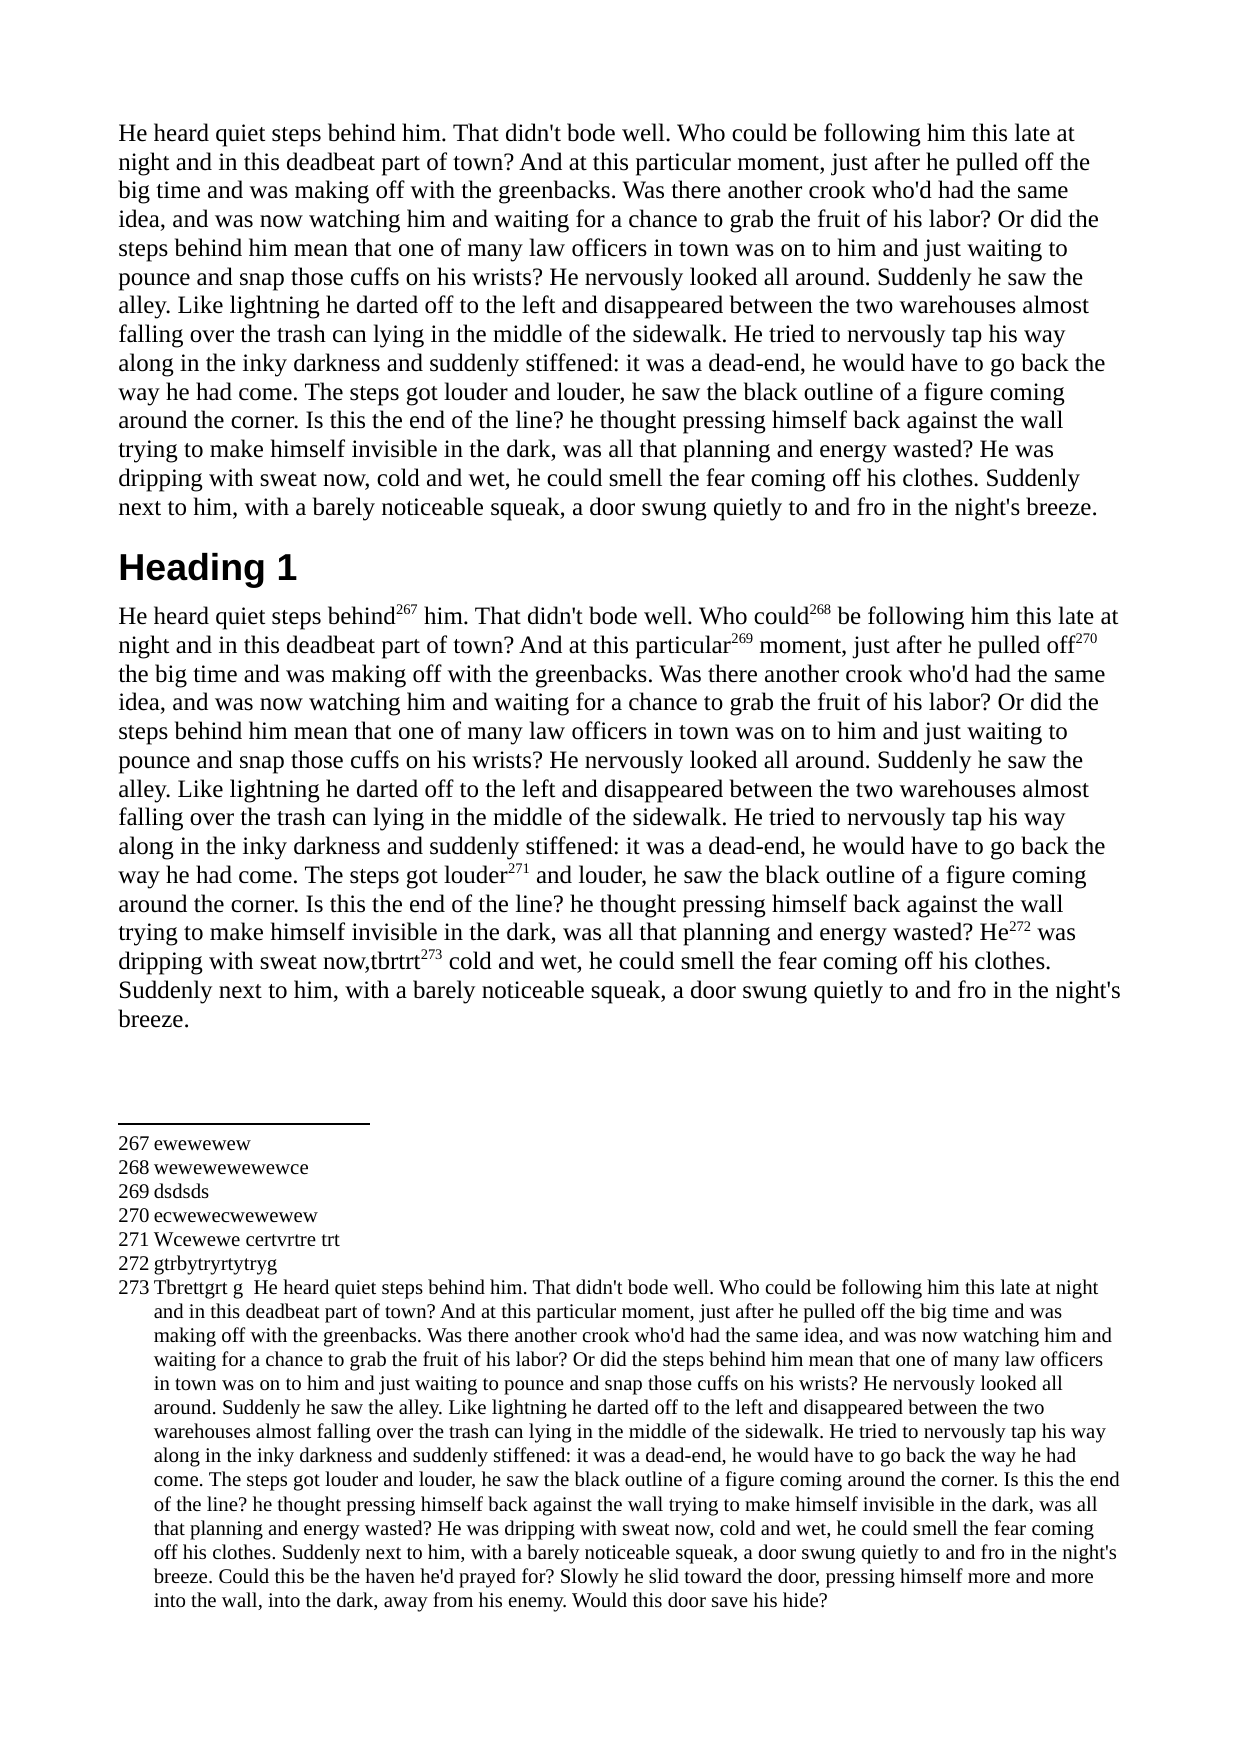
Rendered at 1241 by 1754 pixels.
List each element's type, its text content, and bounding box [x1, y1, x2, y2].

text gtrbytryrtytryg [118, 1251, 1122, 1275]
text He heard quiet steps behind him. That didn't bode well. Who could be following him this late at night and in this deadbeat part of town? And at this particular moment, just after he pulled off the big time and was making off with the greenbacks. Was there another crook who'd had the same idea, and was now watching him and waiting for a chance to grab the fruit of his labor? Or did the steps behind him mean that one of many law officers in town was on to him and just waiting to pounce and snap those cuffs on his wrists? He nervously looked all around. Suddenly he saw the alley. Like lightning he darted off to the left and disappeared between the two warehouses almost falling over the trash can lying in the middle of the sidewalk. He tried to nervously tap his way along in the inky darkness and suddenly stiffened: it was a dead-end, he would have to go back the way he had come. The steps got louder and louder, he saw the black outline of a figure coming around the corner. Is this the end of the line? he thought pressing himself back against the wall trying to make himself invisible in the dark, was all that planning and energy wasted? He was dripping with sweat now, cold and wet, he could smell the fear coming off his clothes. Suddenly next to him, with a barely noticeable squeak, a door swung quietly to and fro in the night's breeze. [118, 118, 1122, 521]
subtitle Heading 1 [118, 546, 1122, 589]
text Wcewewe certvrtre trt [118, 1227, 1122, 1251]
text ecwewecwewewew [118, 1203, 1122, 1227]
text wewewewewewce [118, 1154, 1122, 1179]
text He heard quiet steps behind him. That didn't bode well. Who could be following him this late at night and in this deadbeat part of town? And at this particular moment, just after he pulled off the big time and was making off with the greenbacks. Was there another crook who'd had the same idea, and was now watching him and waiting for a chance to grab the fruit of his labor? Or did the steps behind him mean that one of many law officers in town was on to him and just waiting to pounce and snap those cuffs on his wrists? He nervously looked all around. Suddenly he saw the alley. Like lightning he darted off to the left and disappeared between the two warehouses almost falling over the trash can lying in the middle of the sidewalk. He tried to nervously tap his way along in the inky darkness and suddenly stiffened: it was a dead-end, he would have to go back the way he had come. The steps got louder and louder, he saw the black outline of a figure coming around the corner. Is this the end of the line? he thought pressing himself back against the wall trying to make himself invisible in the dark, was all that planning and energy wasted? He was dripping with sweat now,tbrtrt cold and wet, he could smell the fear coming off his clothes. Suddenly next to him, with a barely noticeable squeak, a door swung quietly to and fro in the night's breeze. [118, 601, 1122, 1032]
text dsdsds [118, 1179, 1122, 1203]
text Tbrettgrt g He heard quiet steps behind him. That didn't bode well. Who could be following him this late at night and in this deadbeat part of town? And at this particular moment, just after he pulled off the big time and was making off with the greenbacks. Was there another crook who'd had the same idea, and was now watching him and waiting for a chance to grab the fruit of his labor? Or did the steps behind him mean that one of many law officers in town was on to him and just waiting to pounce and snap those cuffs on his wrists? He nervously looked all around. Suddenly he saw the alley. Like lightning he darted off to the left and disappeared between the two warehouses almost falling over the trash can lying in the middle of the sidewalk. He tried to nervously tap his way along in the inky darkness and suddenly stiffened: it was a dead-end, he would have to go back the way he had come. The steps got louder and louder, he saw the black outline of a figure coming around the corner. Is this the end of the line? he thought pressing himself back against the wall trying to make himself invisible in the dark, was all that planning and energy wasted? He was dripping with sweat now, cold and wet, he could smell the fear coming off his clothes. Suddenly next to him, with a barely noticeable squeak, a door swung quietly to and fro in the night's breeze. Could this be the haven he'd prayed for? Slowly he slid toward the door, pressing himself more and more into the wall, into the dark, away from his enemy. Would this door save his hide? [118, 1275, 1122, 1612]
text ewewewew [118, 1131, 1122, 1154]
